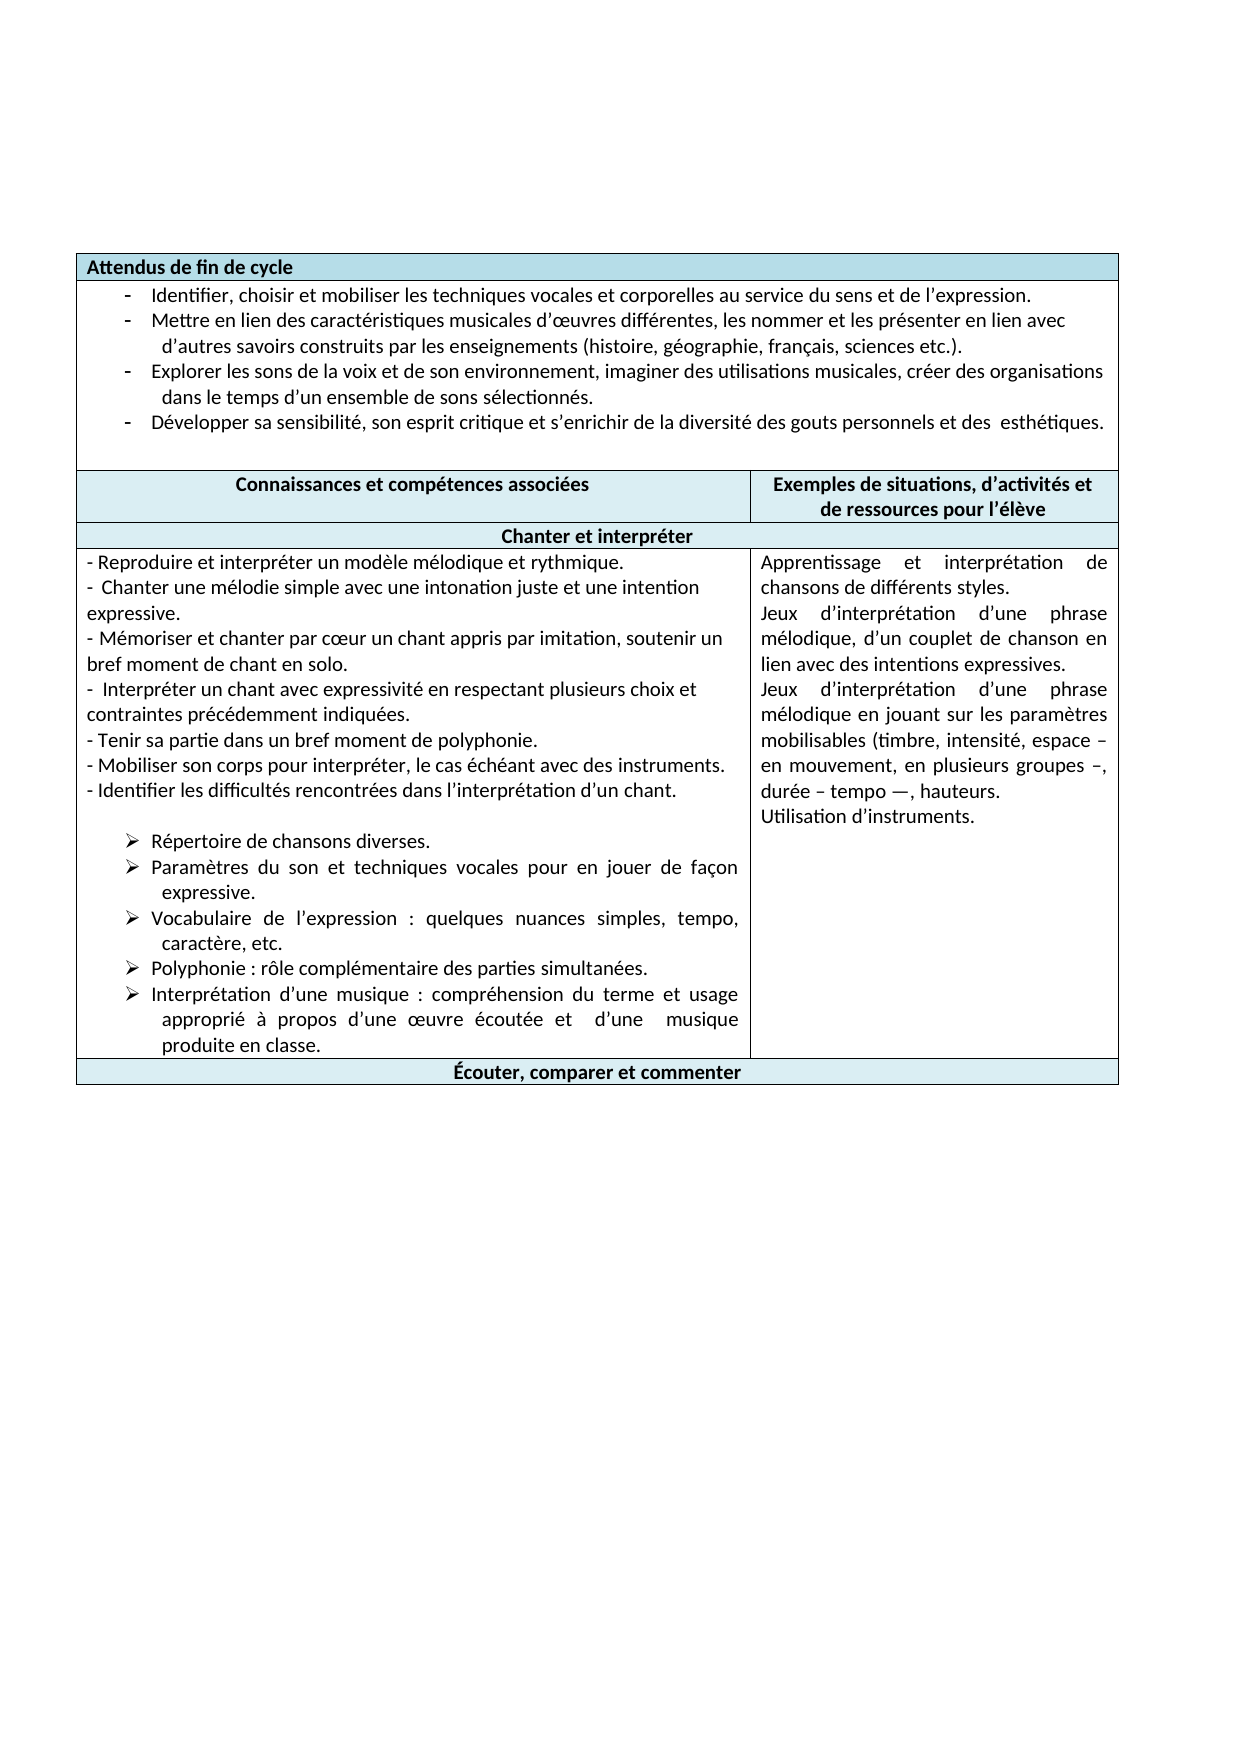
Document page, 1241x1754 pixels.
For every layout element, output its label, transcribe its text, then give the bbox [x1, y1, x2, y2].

table_cell Connaissances et compétences associées [77, 471, 750, 522]
table_cell Reproduire et interpréter un modèle mélodique et rythmique. Chanter une mélodie simple avec une intonation juste et une intention expressive. Mémoriser et chanter par cœur un chant appris par imitation, soutenir un bref moment de chant en solo. Interpréter un chant avec expressivité en respectant plusieurs choix et contraintes précédemment indiquées. Tenir sa partie dans un bref moment de polyphonie. Mobiliser son corps pour interpréter, le cas échéant avec des instruments. Identifier les difficultés rencontrées dans l’interprétation d’un chant. Répertoire de chansons diverses. Paramètres du son et techniques vocales pour en jouer de façon expressive. Vocabulaire de l’expression : quelques nuances simples, tempo, caractère, etc. Polyphonie : rôle complémentaire des parties simultanées. Interprétation d’une musique : compréhension du terme et usage approprié à propos d’une œuvre écoutée et d’une musique produite en classe. [77, 549, 750, 1058]
table_header Attendus de fin de cycle [77, 254, 1118, 280]
table_cell Exemples de situations, d’activités et de ressources pour l’élève [751, 471, 1118, 522]
table_cell Écouter, comparer et commenter [77, 1059, 1118, 1084]
table_cell Apprentissage et interprétation de chansons de différents styles. Jeux d’interprétation d’une phrase mélodique, d’un couplet de chanson en lien avec des intentions expressives. Jeux d’interprétation d’une phrase mélodique en jouant sur les paramètres mobilisables (timbre, intensité, espace – en mouvement, en plusieurs groupes –, durée – tempo —, hauteurs. Utilisation d’instruments. [751, 549, 1118, 1058]
table_cell Chanter et interpréter [77, 523, 1118, 548]
table_cell Identifier, choisir et mobiliser les techniques vocales et corporelles au service du sens et de l’expression. Mettre en lien des caractéristiques musicales d’œuvres différentes, les nommer et les présenter en lien avec d’autres savoirs construits par les enseignements (histoire, géographie, français, sciences etc.). Explorer les sons de la voix et de son environnement, imaginer des utilisations musicales, créer des organisations dans le temps d’un ensemble de sons sélectionnés. Développer sa sensibilité, son esprit critique et s’enrichir de la diversité des gouts personnels et des esthétiques. [77, 281, 1118, 470]
